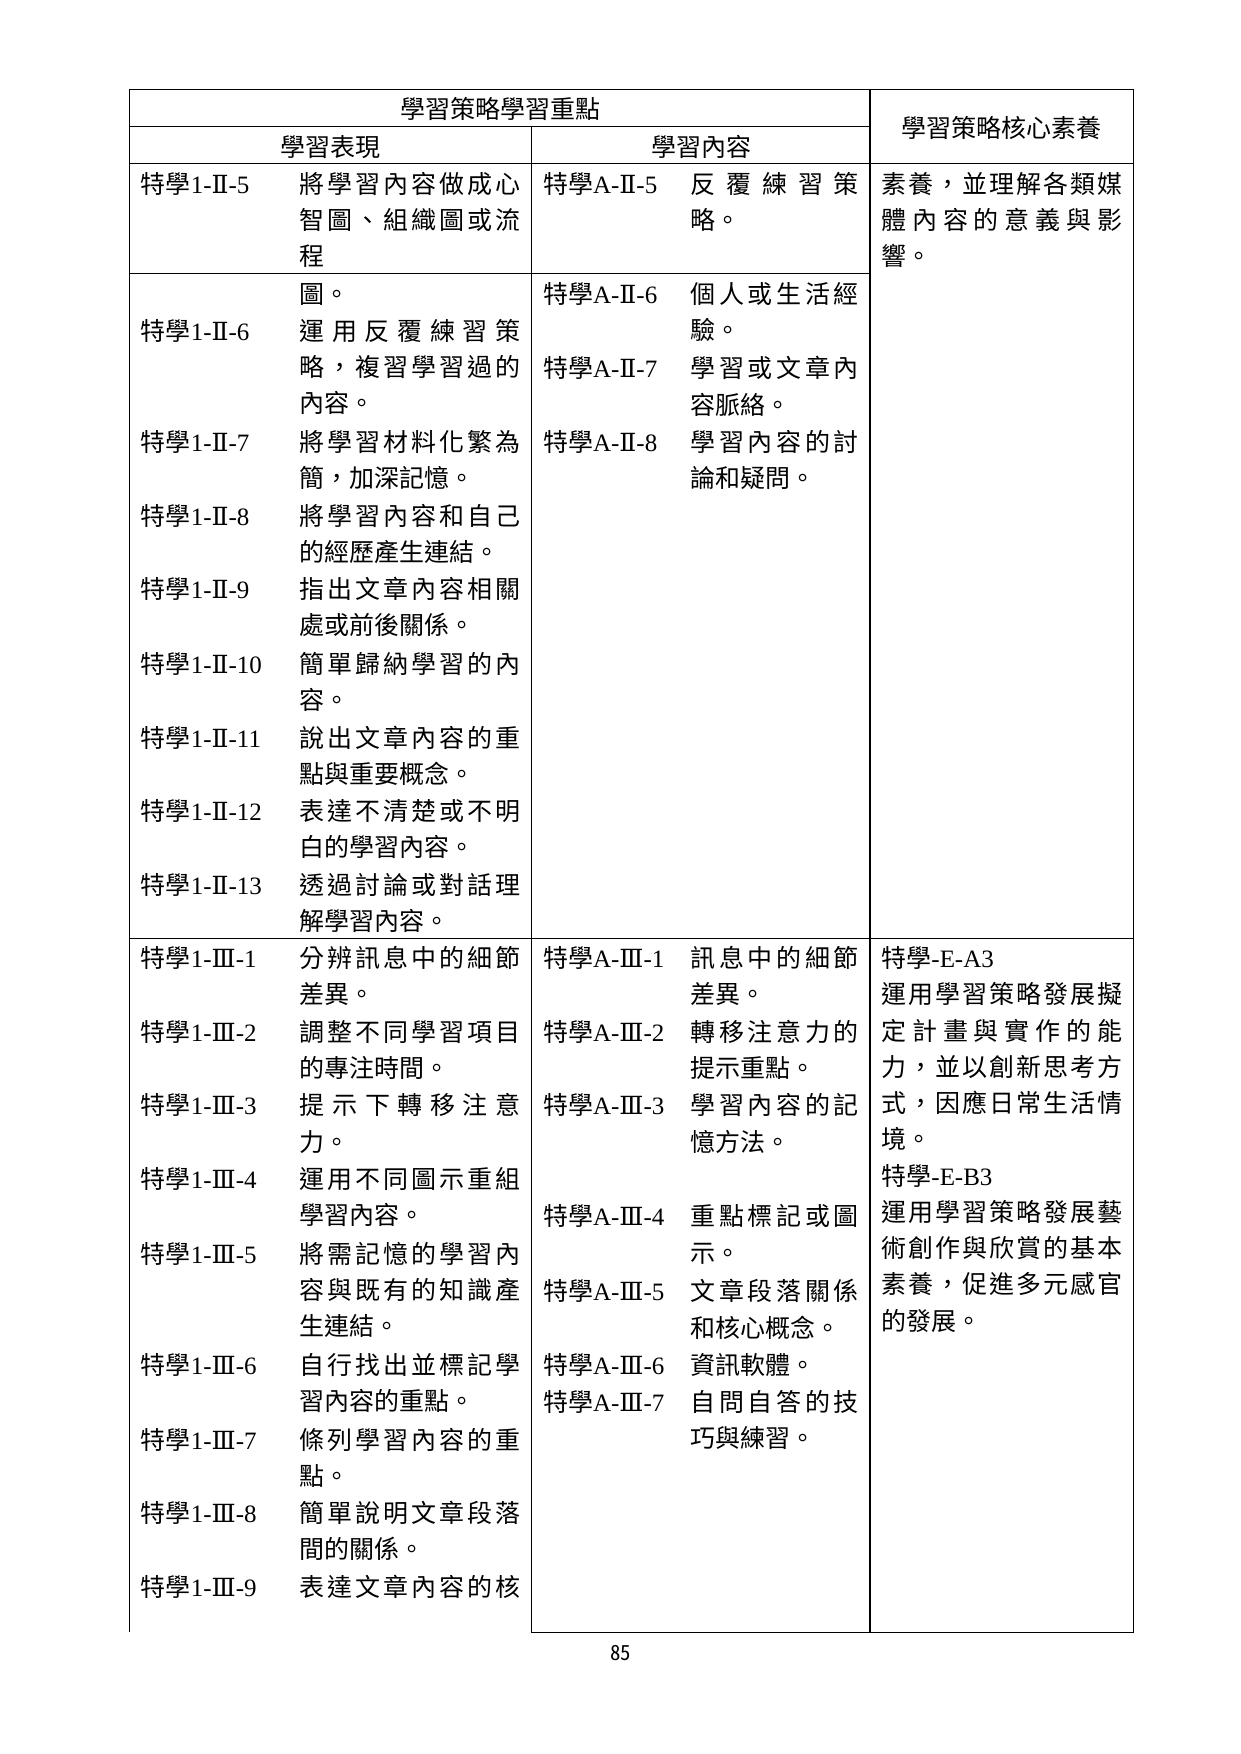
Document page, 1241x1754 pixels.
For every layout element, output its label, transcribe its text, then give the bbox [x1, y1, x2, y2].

table_cell 文章段落關係和核心概念。 [679, 1271, 869, 1344]
table_cell [679, 1566, 869, 1632]
table_cell 運用反覆練習策略，複習學習過的內容。 [288, 310, 531, 421]
table_cell 學習表現 [130, 127, 531, 163]
table_cell 特學A-Ⅱ-6 [532, 274, 679, 348]
table_cell 特學A-Ⅲ-5 [532, 1271, 679, 1344]
table_cell [532, 1566, 679, 1632]
table_cell 說出文章內容的重點與重要概念。 [288, 717, 531, 791]
table_cell 特學1-Ⅱ-11 [130, 717, 288, 791]
table_cell 特學1-Ⅲ-6 [130, 1344, 288, 1419]
table_cell 特學1-Ⅲ-9 [130, 1566, 288, 1632]
table_cell 學習內容的記憶方法。 [679, 1085, 869, 1196]
table_cell [679, 495, 869, 606]
table_header 學習策略學習重點 [130, 90, 869, 126]
table_cell 特學1-Ⅱ-9 [130, 569, 288, 643]
table_cell 特學A-Ⅱ-7 [532, 348, 679, 421]
table_cell 特學1-Ⅱ-7 [130, 421, 288, 495]
table_cell 特學1-Ⅲ-7 [130, 1419, 288, 1493]
table_cell [532, 1493, 679, 1566]
table_cell 特學A-Ⅲ-7 [532, 1382, 679, 1493]
table_cell 學習內容的討論和疑問。 [679, 421, 869, 495]
table_cell 學習內容 [532, 127, 869, 163]
table_cell 轉移注意力的提示重點。 [679, 1011, 869, 1085]
table_cell 特學A-Ⅱ-5 [532, 164, 679, 273]
table_cell 透過討論或對話理解學習內容。 [288, 864, 531, 938]
table_cell 個人或生活經驗。 [679, 274, 869, 348]
table_cell 特學1-Ⅲ-8 [130, 1493, 288, 1566]
table_header 學習策略核心素養 [871, 90, 1133, 163]
table_cell 提示下轉移注意力。 [288, 1085, 531, 1158]
table_cell 學習或文章內容脈絡。 [679, 348, 869, 421]
table_cell 特學1-Ⅲ-2 [130, 1011, 288, 1085]
table_cell 運用不同圖示重組學習內容。 [288, 1158, 531, 1233]
table_cell 特學1-Ⅲ-1 [130, 939, 288, 1011]
table_cell 圖。 [288, 274, 531, 310]
table_cell 資訊軟體。 [679, 1344, 869, 1382]
table_cell [130, 274, 288, 310]
table_cell 表達文章內容的核 [288, 1566, 531, 1632]
table_cell 表達不清楚或不明白的學習內容。 [288, 791, 531, 864]
table_cell 訊息中的細節差異。 [679, 939, 869, 1011]
table_cell 分辨訊息中的細節差異。 [288, 939, 531, 1011]
table_cell 特學A-Ⅲ-1 [532, 939, 679, 1011]
table_cell 將學習材料化繁為簡，加深記憶。 [288, 421, 531, 495]
table_cell 素養，並理解各類媒體內容的意義與影響。 [871, 164, 1133, 938]
table_cell 將需記憶的學習內容與既有的知識產生連結。 [288, 1233, 531, 1344]
table_cell 自行找出並標記學習內容的重點。 [288, 1344, 531, 1419]
table_cell 指出文章內容相關處或前後關係。 [288, 569, 531, 643]
table_cell 自問自答的技巧與練習。 [679, 1382, 869, 1493]
table_cell [679, 606, 869, 938]
table_cell 特學1-Ⅱ-6 [130, 310, 288, 421]
table_cell 特學A-Ⅲ-4 [532, 1196, 679, 1271]
table_cell [532, 606, 679, 938]
table_cell 條列學習內容的重點。 [288, 1419, 531, 1493]
table_cell 特學A-Ⅲ-6 [532, 1344, 679, 1382]
table_cell 特學A-Ⅲ-2 [532, 1011, 679, 1085]
table_cell 反覆練習策略。 [679, 164, 869, 273]
table_cell 調整不同學習項目的專注時間。 [288, 1011, 531, 1085]
table_cell 特學1-Ⅱ-5 [130, 164, 288, 273]
table_cell 特學1-Ⅱ-10 [130, 644, 288, 717]
table_cell 特學A-Ⅱ-8 [532, 421, 679, 495]
table_cell 特學1-Ⅱ-13 [130, 864, 288, 938]
table_cell 特學1-Ⅲ-4 [130, 1158, 288, 1233]
table_cell 特學1-Ⅲ-3 [130, 1085, 288, 1158]
table_cell 將學習內容和自己的經歷產生連結。 [288, 495, 531, 568]
table_cell 簡單歸納學習的內容。 [288, 644, 531, 717]
table_cell 將學習內容做成心智圖、組織圖或流程 [288, 164, 531, 273]
table_cell 特學1-Ⅱ-8 [130, 495, 288, 568]
table_cell [679, 1493, 869, 1566]
table_cell 特學A-Ⅲ-3 [532, 1085, 679, 1196]
table_cell 簡單說明文章段落間的關係。 [288, 1493, 531, 1566]
table_cell 特學-E-A3 運用學習策略發展擬定計畫與實作的能力，並以創新思考方式，因應日常生活情境。 特學-E-B3 運用學習策略發展藝術創作與欣賞的基本素養，促進多元感官的發展。 [871, 939, 1133, 1632]
table_cell 特學1-Ⅱ-12 [130, 791, 288, 864]
table_cell 特學1-Ⅲ-5 [130, 1233, 288, 1344]
table_cell 重點標記或圖示。 [679, 1196, 869, 1271]
table_cell [532, 495, 679, 606]
